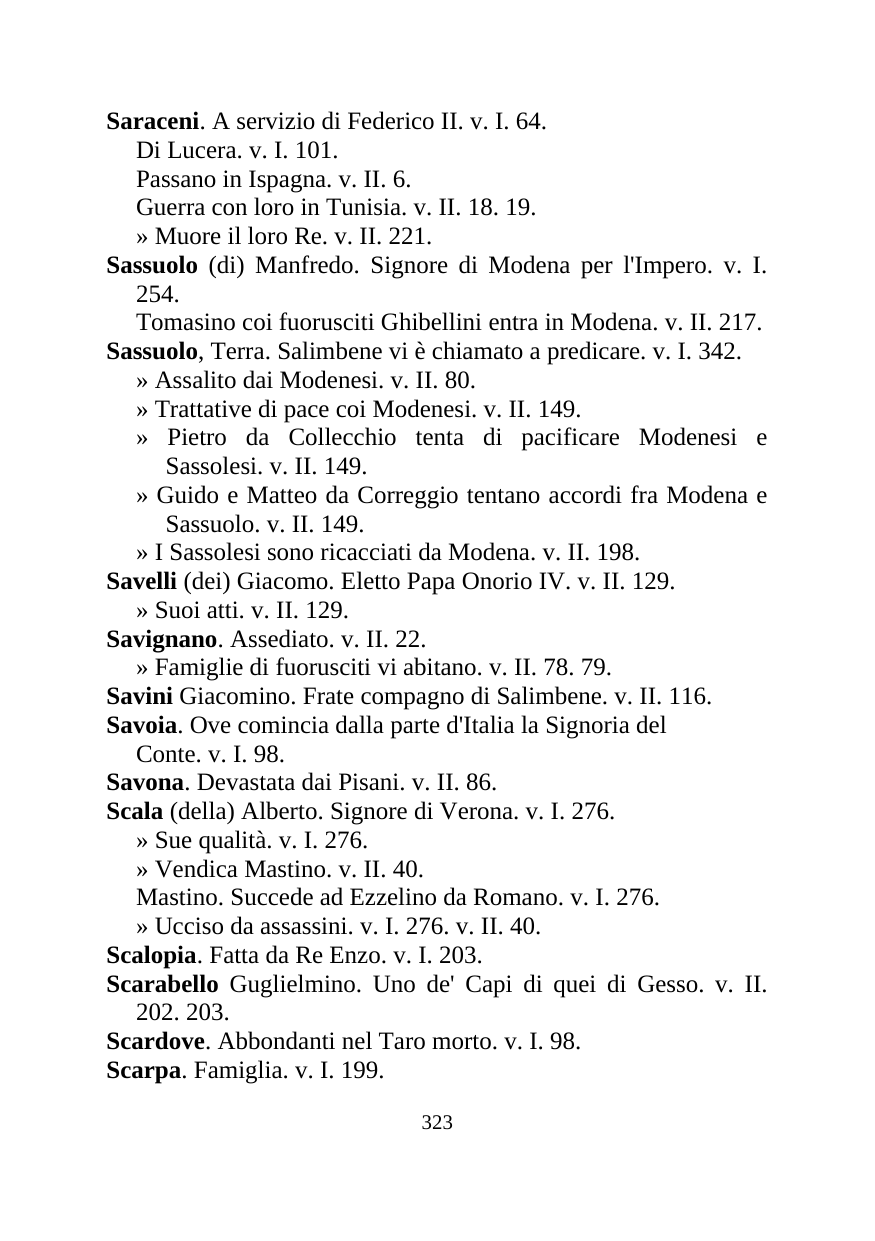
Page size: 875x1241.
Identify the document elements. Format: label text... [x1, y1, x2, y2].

text » Guido e Matteo da Correggio tentano accordi fra Modena e Sassuolo. v. II. 149. [136, 480, 768, 537]
text » Muore il loro Re. v. II. 221. [136, 221, 768, 250]
text Tomasino coi fuorusciti Ghibellini entra in Modena. v. II. 217. [136, 307, 768, 336]
text Scarabello Guglielmino. Uno de' Capi di quei di Gesso. v. II. 202. 203. [106, 969, 768, 1026]
text Scalopia. Fatta da Re Enzo. v. I. 203. [106, 940, 768, 969]
text » Trattative di pace coi Modenesi. v. II. 149. [136, 394, 768, 422]
text » Assalito dai Modenesi. v. II. 80. [136, 365, 768, 394]
text Savoia. Ove comincia dalla parte d'Italia la Signoria del [106, 710, 768, 739]
text Sassuolo (di) Manfredo. Signore di Modena per l'Impero. v. I. 254. [106, 250, 768, 307]
text Savelli (dei) Giacomo. Eletto Papa Onorio IV. v. II. 129. [106, 566, 768, 595]
text Scarpa. Famiglia. v. I. 199. [106, 1055, 768, 1084]
text Scardove. Abbondanti nel Taro morto. v. I. 98. [106, 1026, 768, 1055]
text » Vendica Mastino. v. II. 40. [136, 854, 768, 882]
text » Ucciso da assassini. v. I. 276. v. II. 40. [136, 911, 768, 940]
text Guerra con loro in Tunisia. v. II. 18. 19. [136, 192, 768, 221]
text » Suoi atti. v. II. 129. [136, 595, 768, 624]
text Mastino. Succede ad Ezzelino da Romano. v. I. 276. [136, 882, 768, 911]
text » Sue qualità. v. I. 276. [136, 825, 768, 854]
text Passano in Ispagna. v. II. 6. [136, 164, 768, 192]
text Savona. Devastata dai Pisani. v. II. 86. [106, 767, 768, 796]
text Savini Giacomino. Frate compagno di Salimbene. v. II. 116. [106, 681, 768, 710]
text Di Lucera. v. I. 101. [136, 135, 768, 164]
text Conte. v. I. 98. [136, 739, 768, 767]
text » I Sassolesi sono ricacciati da Modena. v. II. 198. [136, 537, 768, 566]
text » Famiglie di fuorusciti vi abitano. v. II. 78. 79. [136, 652, 768, 681]
text Sassuolo, Terra. Salimbene vi è chiamato a predicare. v. I. 342. [106, 336, 768, 365]
text Scala (della) Alberto. Signore di Verona. v. I. 276. [106, 796, 768, 825]
text » Pietro da Collecchio tenta di pacificare Modenesi e Sassolesi. v. II. 149. [136, 422, 768, 480]
text Saraceni. A servizio di Federico II. v. I. 64. [106, 106, 768, 135]
text Savignano. Assediato. v. II. 22. [106, 624, 768, 652]
